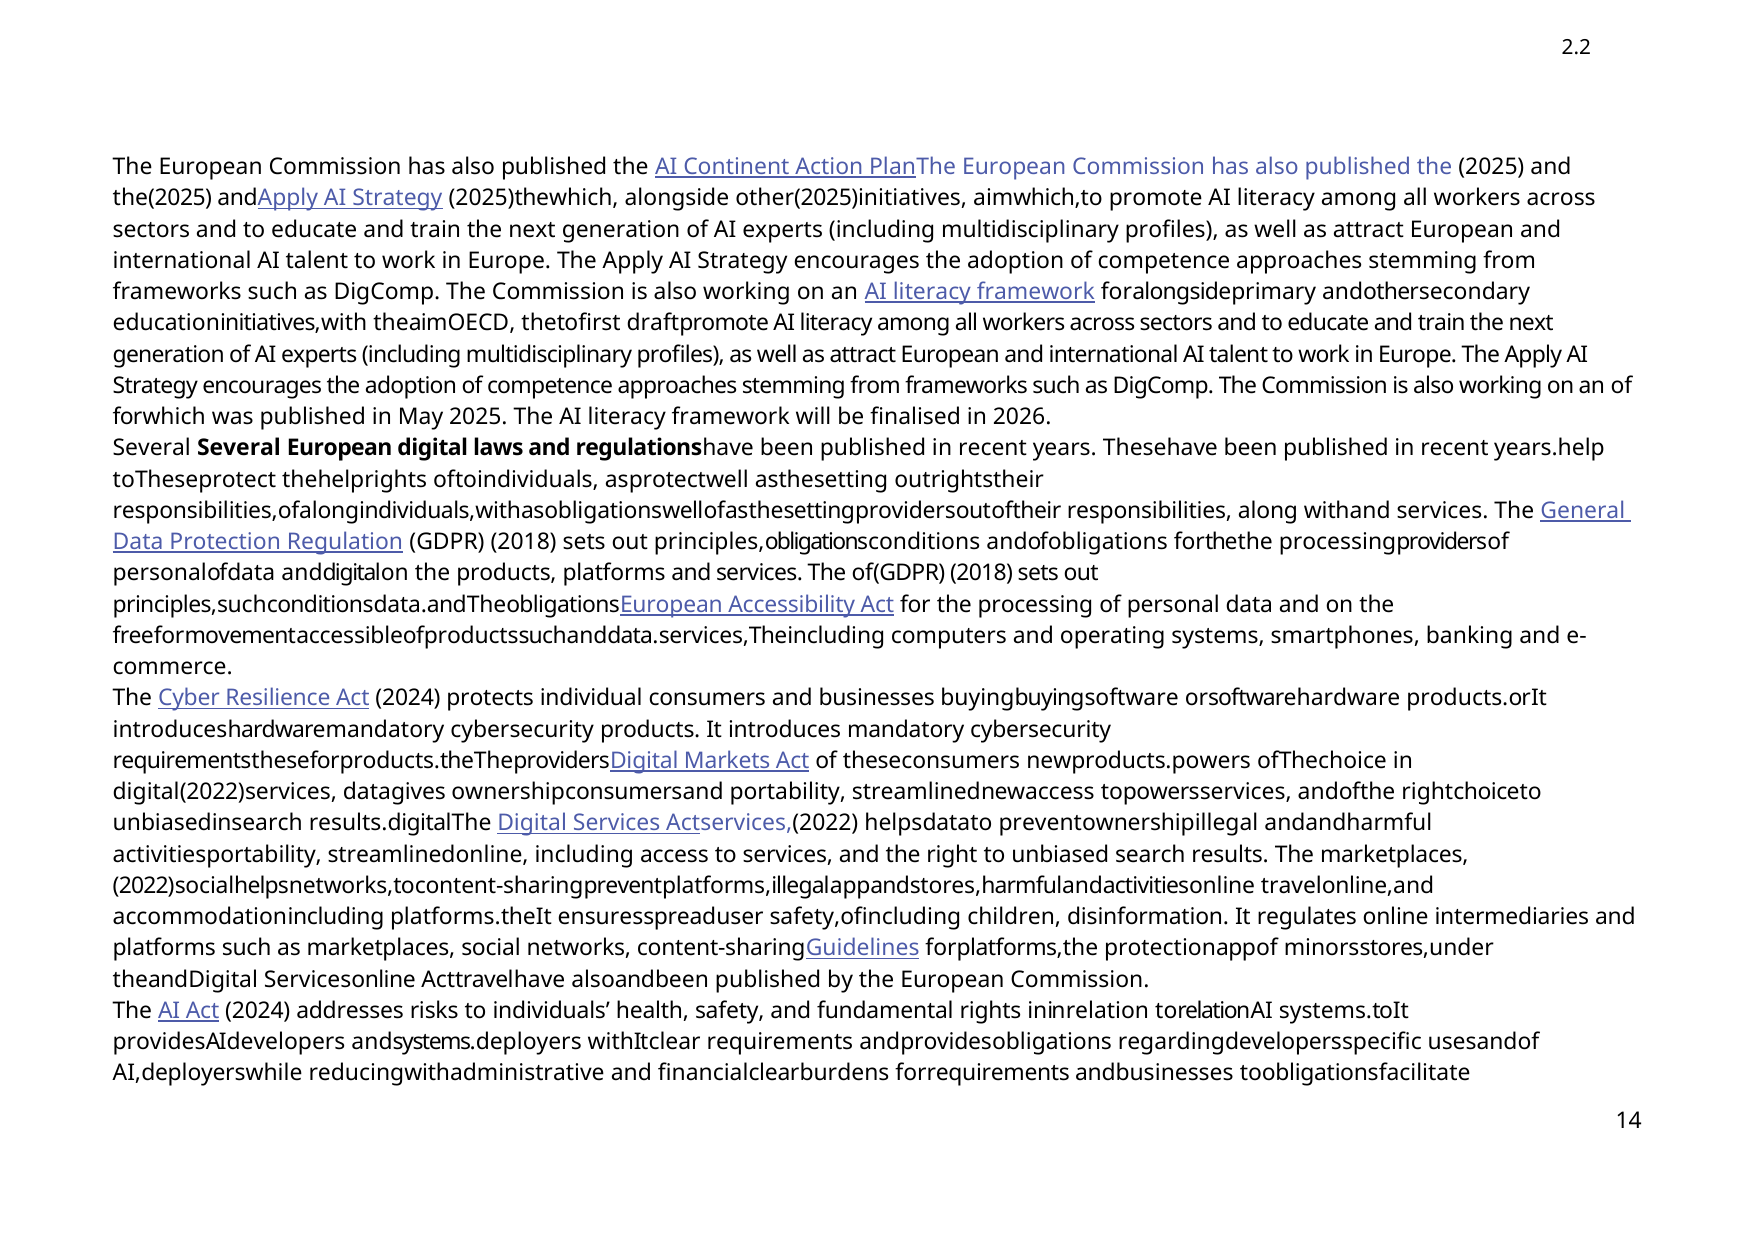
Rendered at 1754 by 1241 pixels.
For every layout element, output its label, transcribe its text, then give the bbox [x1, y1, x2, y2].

text Several Several European digital laws and regulationshave been published in recent years. Thesehave been published in recent years.help toTheseprotect thehelprights oftoindividuals, asprotectwell asthesetting outrightstheir responsibilities,ofalongindividuals,withasobligationswellofasthesettingprovidersoutoftheir responsibilities, along withand services. The General Data Protection Regulation (GDPR) (2018) sets out principles,obligationsconditions andofobligations forthethe processingprovidersof personalofdata anddigitalon the products, platforms and services. The of(GDPR) (2018) sets out principles,suchconditionsdata.andTheobligationsEuropean Accessibility Act for the processing of personal data and on the freeformovementaccessibleofproductssuchanddata.services,Theincluding computers and operating systems, smartphones, banking and e-commerce. [112, 431, 1641, 681]
text The European Commission has also published the AI Continent Action PlanThe European Commission has also published the (2025) and the(2025) andApply AI Strategy (2025)thewhich, alongside other(2025)initiatives, aimwhich,to promote AI literacy among all workers across sectors and to educate and train the next generation of AI experts (including multidisciplinary profiles), as well as attract European and international AI talent to work in Europe. The Apply AI Strategy encourages the adoption of competence approaches stemming from frameworks such as DigComp. The Commission is also working on an AI literacy framework foralongsideprimary andothersecondary educationinitiatives,with theaimOECD, thetofirst draftpromote AI literacy among all workers across sectors and to educate and train the next generation of AI experts (including multidisciplinary profiles), as well as attract European and international AI talent to work in Europe. The Apply AI Strategy encourages the adoption of competence approaches stemming from frameworks such as DigComp. The Commission is also working on an of forwhich was published in May 2025. The AI literacy framework will be finalised in 2026. [112, 150, 1641, 431]
text The AI Act (2024) addresses risks to individuals’ health, safety, and fundamental rights ininrelation torelationAI systems.toIt providesAIdevelopers andsystems.deployers withItclear requirements andprovidesobligations regardingdevelopersspecific usesandof AI,deployerswhile reducingwithadministrative and financialclearburdens forrequirements andbusinesses toobligationsfacilitate [112, 994, 1641, 1087]
text The Cyber Resilience Act (2024) protects individual consumers and businesses buyingbuyingsoftware orsoftwarehardware products.orIt introduceshardwaremandatory cybersecurity products. It introduces mandatory cybersecurity requirementstheseforproducts.theTheprovidersDigital Markets Act of theseconsumers newproducts.powers ofThechoice in digital(2022)services, datagives ownershipconsumersand portability, streamlinednewaccess topowersservices, andofthe rightchoiceto unbiasedinsearch results.digitalThe Digital Services Actservices,(2022) helpsdatato preventownershipillegal andandharmful activitiesportability, streamlinedonline, including access to services, and the right to unbiased search results. The marketplaces,(2022)socialhelpsnetworks,tocontent-sharingpreventplatforms,illegalappandstores,harmfulandactivitiesonline travelonline,and accommodationincluding platforms.theIt ensuresspreaduser safety,ofincluding children, disinformation. It regulates online intermediaries and platforms such as marketplaces, social networks, content-sharingGuidelines forplatforms,the protectionappof minorsstores,under theandDigital Servicesonline Acttravelhave alsoandbeen published by the European Commission. [112, 681, 1641, 994]
